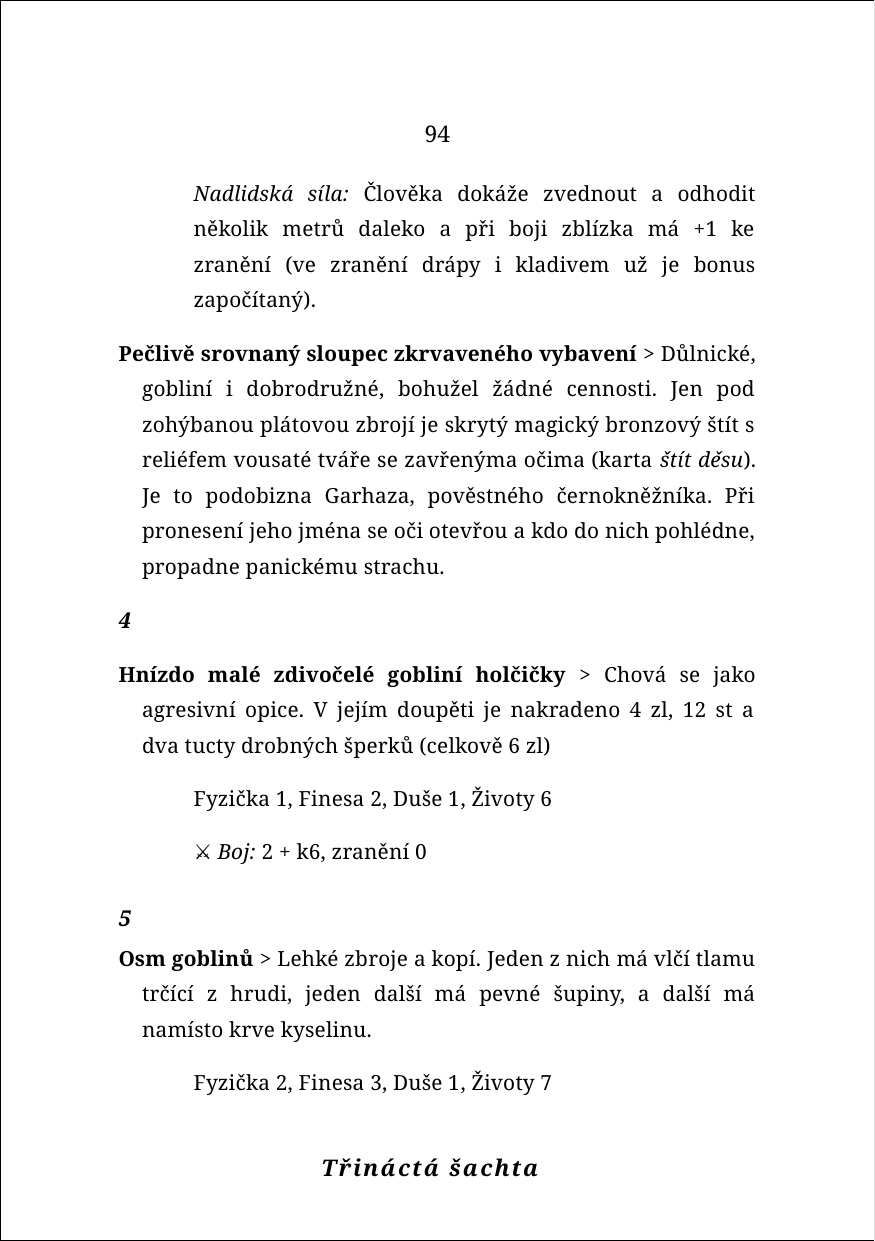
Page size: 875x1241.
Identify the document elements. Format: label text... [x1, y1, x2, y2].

text Hnízdo malé zdivočelé gobliní holčičky > Chová se jako agresivní opice. V jejím doupěti je nakradeno 4 zl, 12 st a dva tucty drobných šperků (celkově 6 zl) [118, 660, 756, 759]
text 4 [118, 605, 756, 635]
list ⚔ Boj: 2 + k6, zranění 0 [156, 837, 756, 866]
text Osm goblinů > Lehké zbroje a kopí. Jeden z nich má vlčí tlamu trčící z hrudi, jeden další má pevné šupiny, a další má namísto krve kyselinu. [118, 944, 756, 1043]
list Nadlidská síla: Člověka dokáže zvednout a odhodit několik metrů daleko a při boji zblízka má +1 ke zranění (ve zranění drápy i kladivem už je bonus započítaný). [156, 179, 756, 314]
subtitle 5 [118, 902, 756, 932]
list Fyzička 1, Finesa 2, Duše 1, Životy 6 [156, 784, 756, 813]
list Fyzička 2, Finesa 3, Duše 1, Životy 7 [156, 1068, 756, 1097]
text Pečlivě srovnaný sloupec zkrvaveného vybavení > Důlnické, gobliní i dobrodružné, bohužel žádné cennosti. Jen pod zohýbanou plátovou zbrojí je skrytý magický bronzový štít s reliéfem vousaté tváře se zavřenýma očima (karta štít děsu). Je to podobizna Garhaza, pověstného černokněžníka. Při pronesení jeho jména se oči otevřou a kdo do nich pohlédne, propadne panickému strachu. [118, 339, 756, 580]
